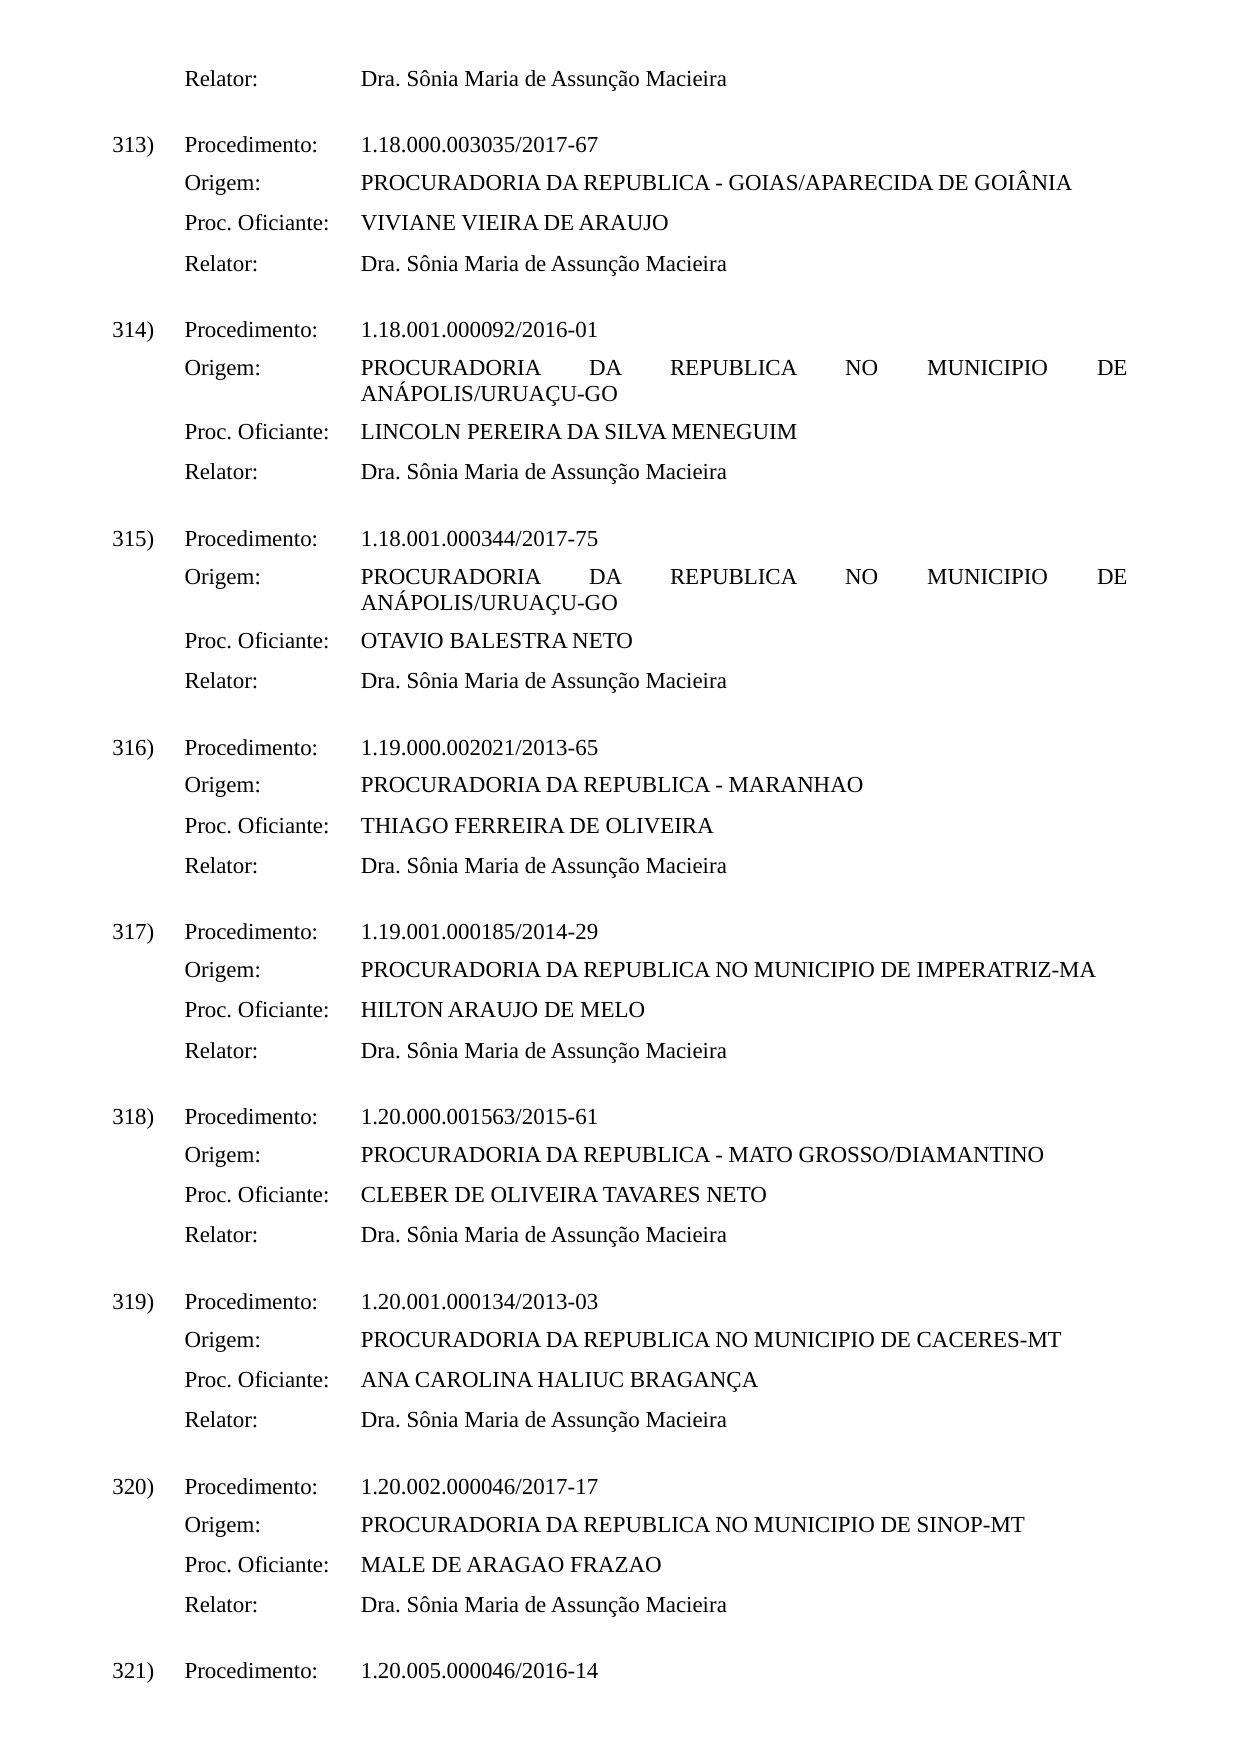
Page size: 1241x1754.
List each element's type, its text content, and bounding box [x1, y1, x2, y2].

table_cell Proc. Oficiante: [179, 991, 355, 1031]
table_cell LINCOLN PEREIRA DA SILVA MENEGUIM [355, 413, 1134, 453]
table_cell Proc. Oficiante: [179, 413, 355, 453]
table_cell MALE DE ARAGAO FRAZAO [355, 1545, 1134, 1585]
table_cell [106, 348, 178, 412]
table_header 313) [106, 126, 178, 163]
table_cell [106, 164, 178, 204]
table_cell [106, 1505, 178, 1545]
table_cell [106, 59, 178, 99]
table_cell [106, 846, 178, 886]
table_cell Relator: [179, 1401, 355, 1441]
table_cell [106, 1545, 178, 1585]
table_header 1.18.000.003035/2017-67 [355, 126, 1134, 163]
table_cell Proc. Oficiante: [179, 204, 355, 244]
table_cell Origem: [179, 164, 355, 204]
table_cell [106, 204, 178, 244]
table_header 1.20.001.000134/2013-03 [355, 1282, 1134, 1320]
table_cell Proc. Oficiante: [179, 1545, 355, 1585]
table_header Procedimento: [179, 519, 355, 557]
table_cell Dra. Sônia Maria de Assunção Macieira [355, 846, 1134, 886]
table_cell [106, 1360, 178, 1401]
table_cell [106, 1176, 178, 1216]
table_cell Dra. Sônia Maria de Assunção Macieira [355, 453, 1134, 493]
table_cell Relator: [179, 59, 355, 99]
table_cell Origem: [179, 348, 355, 412]
table_cell PROCURADORIA DA REPUBLICA - MARANHAO [355, 766, 1134, 806]
table_cell PROCURADORIA DA REPUBLICA - MATO GROSSO/DIAMANTINO [355, 1135, 1134, 1176]
table_cell [106, 1401, 178, 1441]
table_header Procedimento: [179, 1282, 355, 1320]
table_cell Proc. Oficiante: [179, 1360, 355, 1401]
table_cell PROCURADORIA DA REPUBLICA NO MUNICIPIO DE CACERES-MT [355, 1320, 1134, 1360]
table_cell Origem: [179, 557, 355, 621]
table_cell Relator: [179, 1031, 355, 1071]
table_cell Dra. Sônia Maria de Assunção Macieira [355, 1585, 1134, 1626]
table_header 318) [106, 1098, 178, 1135]
table_cell [106, 244, 178, 284]
table_cell [106, 1135, 178, 1176]
table_header 1.18.001.000092/2016-01 [355, 310, 1134, 348]
table_header 314) [106, 310, 178, 348]
table_cell VIVIANE VIEIRA DE ARAUJO [355, 204, 1134, 244]
table_cell [106, 1216, 178, 1256]
table_cell Relator: [179, 1585, 355, 1626]
table_cell [106, 453, 178, 493]
table_cell PROCURADORIA DA REPUBLICA NO MUNICIPIO DE ANÁPOLIS/URUAÇU-GO [355, 557, 1134, 621]
table_header Procedimento: [179, 126, 355, 163]
table_header 315) [106, 519, 178, 557]
table_header Procedimento: [179, 1652, 355, 1690]
table_cell [106, 806, 178, 846]
table_cell Proc. Oficiante: [179, 1176, 355, 1216]
table_cell PROCURADORIA DA REPUBLICA NO MUNICIPIO DE SINOP-MT [355, 1505, 1134, 1545]
table_header 321) [106, 1652, 178, 1690]
table_cell [106, 766, 178, 806]
table_cell [106, 1320, 178, 1360]
table_header Procedimento: [179, 728, 355, 766]
table_cell HILTON ARAUJO DE MELO [355, 991, 1134, 1031]
table_cell [106, 557, 178, 621]
table_cell [106, 951, 178, 991]
table_cell Dra. Sônia Maria de Assunção Macieira [355, 59, 1134, 99]
table_cell PROCURADORIA DA REPUBLICA - GOIAS/APARECIDA DE GOIÂNIA [355, 164, 1134, 204]
table_cell Origem: [179, 1505, 355, 1545]
table_cell [106, 991, 178, 1031]
table_cell Proc. Oficiante: [179, 806, 355, 846]
table_cell Proc. Oficiante: [179, 621, 355, 661]
table_cell Dra. Sônia Maria de Assunção Macieira [355, 1216, 1134, 1256]
table_header Procedimento: [179, 310, 355, 348]
table_cell [106, 1031, 178, 1071]
table_cell Origem: [179, 951, 355, 991]
table_header 1.19.001.000185/2014-29 [355, 913, 1134, 951]
table_header 317) [106, 913, 178, 951]
table_cell PROCURADORIA DA REPUBLICA NO MUNICIPIO DE ANÁPOLIS/URUAÇU-GO [355, 348, 1134, 412]
table_cell Origem: [179, 766, 355, 806]
table_cell ANA CAROLINA HALIUC BRAGANÇA [355, 1360, 1134, 1401]
table_header Procedimento: [179, 1467, 355, 1505]
table_header 1.20.005.000046/2016-14 [355, 1652, 1134, 1690]
table_cell Dra. Sônia Maria de Assunção Macieira [355, 1401, 1134, 1441]
table_cell [106, 661, 178, 702]
table_header 316) [106, 728, 178, 766]
table_cell [106, 413, 178, 453]
table_cell Origem: [179, 1320, 355, 1360]
table_header Procedimento: [179, 913, 355, 951]
table_cell Relator: [179, 244, 355, 284]
table_cell THIAGO FERREIRA DE OLIVEIRA [355, 806, 1134, 846]
table_cell Origem: [179, 1135, 355, 1176]
table_cell [106, 1585, 178, 1626]
table_cell Relator: [179, 661, 355, 702]
table_cell Relator: [179, 453, 355, 493]
table_cell Dra. Sônia Maria de Assunção Macieira [355, 661, 1134, 702]
table_header Procedimento: [179, 1098, 355, 1135]
table_cell Dra. Sônia Maria de Assunção Macieira [355, 244, 1134, 284]
table_cell Relator: [179, 1216, 355, 1256]
table_header 319) [106, 1282, 178, 1320]
table_header 320) [106, 1467, 178, 1505]
table_header 1.19.000.002021/2013-65 [355, 728, 1134, 766]
table_cell Relator: [179, 846, 355, 886]
table_header 1.20.002.000046/2017-17 [355, 1467, 1134, 1505]
table_header 1.18.001.000344/2017-75 [355, 519, 1134, 557]
table_cell OTAVIO BALESTRA NETO [355, 621, 1134, 661]
table_cell PROCURADORIA DA REPUBLICA NO MUNICIPIO DE IMPERATRIZ-MA [355, 951, 1134, 991]
table_header 1.20.000.001563/2015-61 [355, 1098, 1134, 1135]
table_cell Dra. Sônia Maria de Assunção Macieira [355, 1031, 1134, 1071]
table_cell CLEBER DE OLIVEIRA TAVARES NETO [355, 1176, 1134, 1216]
table_cell [106, 621, 178, 661]
